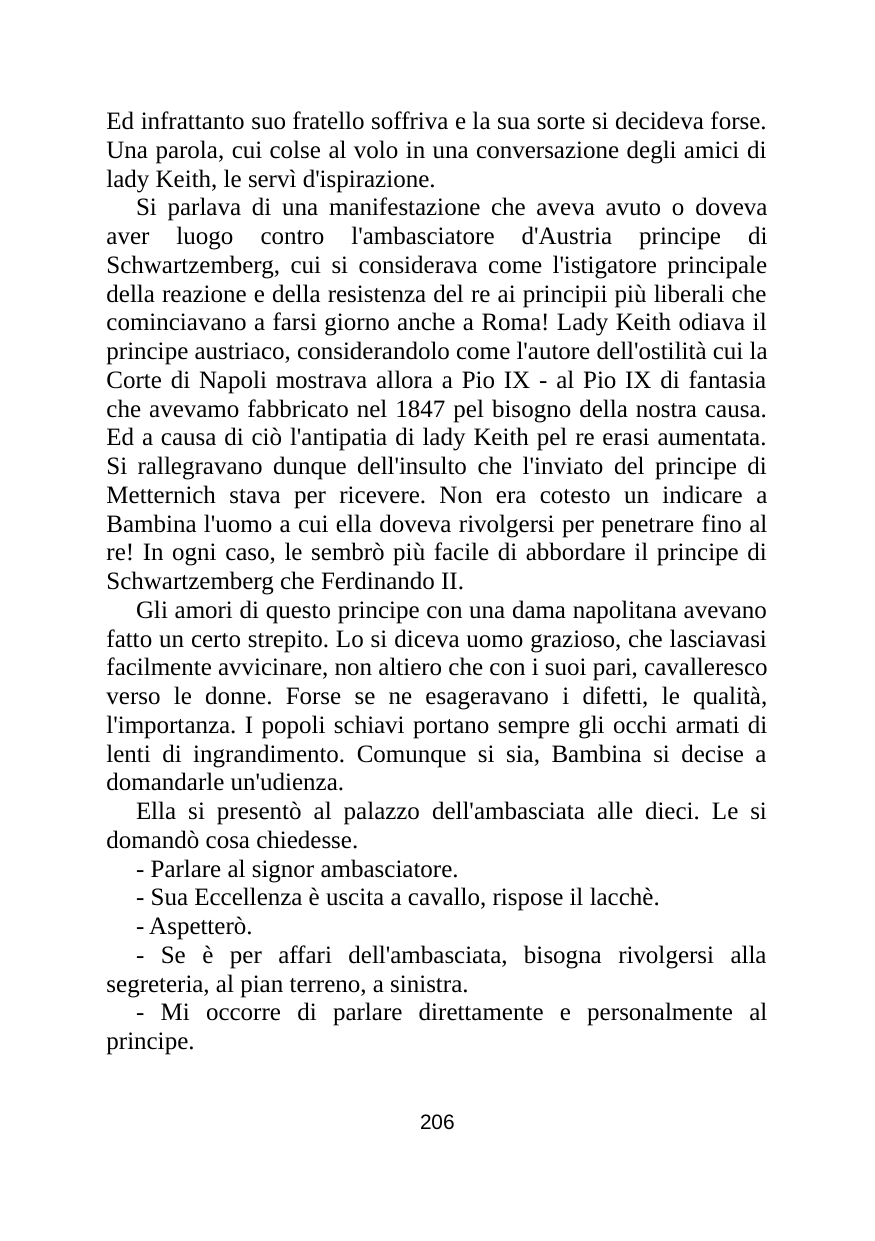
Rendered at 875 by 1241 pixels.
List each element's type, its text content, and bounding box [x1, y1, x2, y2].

text - Parlare al signor ambasciatore. [106, 854, 768, 882]
text - Mi occorre di parlare direttamente e personalmente al principe. [106, 997, 768, 1055]
text Ella si presentò al palazzo dell'ambasciata alle dieci. Le si domandò cosa chiedesse. [106, 796, 768, 854]
text - Se è per affari dell'ambasciata, bisogna rivolgersi alla segreteria, al pian terreno, a sinistra. [106, 940, 768, 997]
text - Aspetterò. [106, 911, 768, 940]
text - Sua Eccellenza è uscita a cavallo, rispose il lacchè. [106, 882, 768, 911]
text Gli amori di questo principe con una dama napolitana avevano fatto un certo strepito. Lo si diceva uomo grazioso, che lasciavasi facilmente avvicinare, non altiero che con i suoi pari, cavalleresco verso le donne. Forse se ne esageravano i difetti, le qualità, l'importanza. I popoli schiavi portano sempre gli occhi armati di lenti di ingrandimento. Comunque si sia, Bambina si decise a domandarle un'udienza. [106, 595, 768, 796]
text Si parlava di una manifestazione che aveva avuto o doveva aver luogo contro l'ambasciatore d'Austria principe di Schwartzemberg, cui si considerava come l'istigatore principale della reazione e della resistenza del re ai principii più liberali che cominciavano a farsi giorno anche a Roma! Lady Keith odiava il principe austriaco, considerandolo come l'autore dell'ostilità cui la Corte di Napoli mostrava allora a Pio IX - al Pio IX di fantasia che avevamo fabbricato nel 1847 pel bisogno della nostra causa. Ed a causa di ciò l'antipatia di lady Keith pel re erasi aumentata. Si rallegravano dunque dell'insulto che l'inviato del principe di Metternich stava per ricevere. Non era cotesto un indicare a Bambina l'uomo a cui ella doveva rivolgersi per penetrare fino al re! In ogni caso, le sembrò più facile di abbordare il principe di Schwartzemberg che Ferdinando II. [106, 192, 768, 595]
text Ed infrattanto suo fratello soffriva e la sua sorte si decideva forse. Una parola, cui colse al volo in una conversazione degli amici di lady Keith, le servì d'ispirazione. [106, 106, 768, 192]
